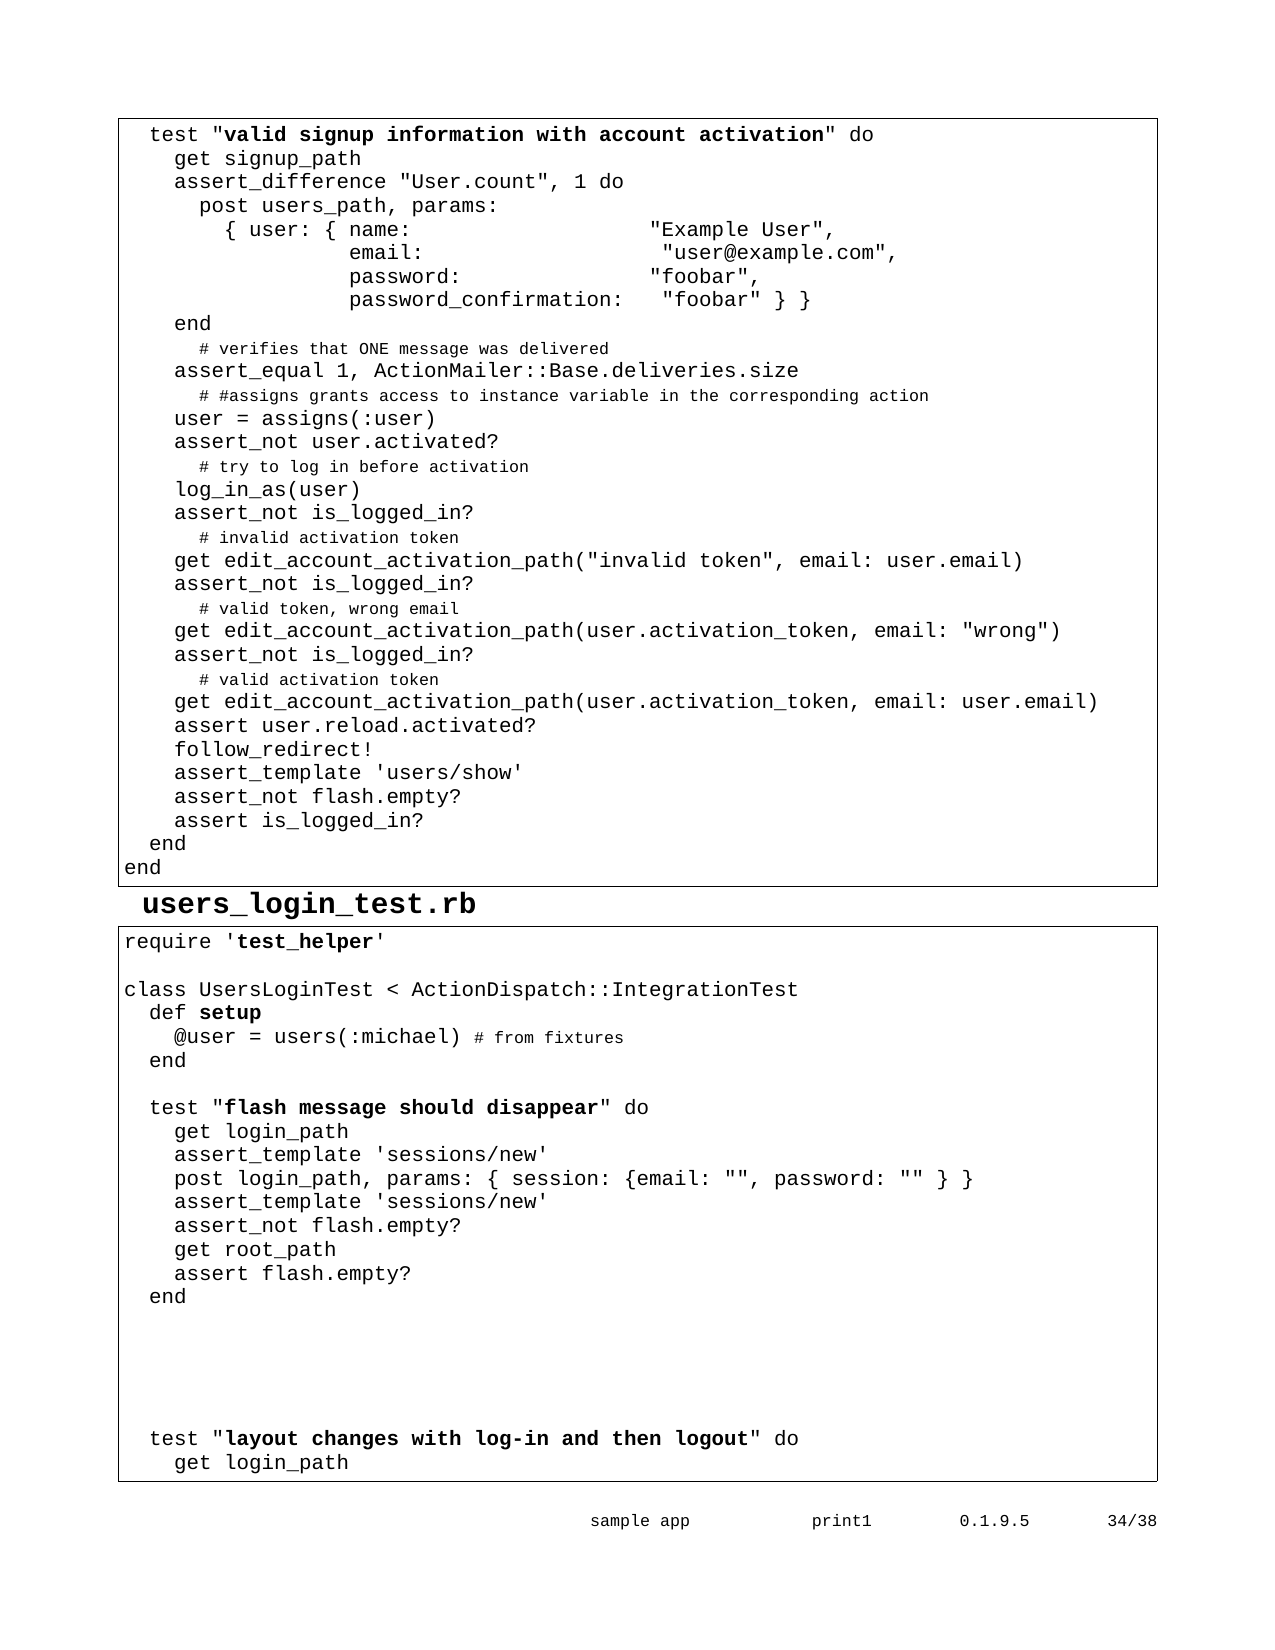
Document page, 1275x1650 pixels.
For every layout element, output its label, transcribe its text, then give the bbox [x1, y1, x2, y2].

table_header test "valid signup information with account activation" do get signup_path assert_difference "User.count", 1 do post users_path, params: { user: { name: "Example User", email: "user@example.com", password: "foobar", password_confirmation: "foobar" } } end # verifies that ONE message was delivered assert_equal 1, ActionMailer::Base.deliveries.size # #assigns grants access to instance variable in the corresponding action user = assigns(:user) assert_not user.activated? # try to log in before activation log_in_as(user) assert_not is_logged_in? # invalid activation token get edit_account_activation_path("invalid token", email: user.email) assert_not is_logged_in? # valid token, wrong email get edit_account_activation_path(user.activation_token, email: "wrong") assert_not is_logged_in? # valid activation token get edit_account_activation_path(user.activation_token, email: user.email) assert user.reload.activated? follow_redirect! assert_template 'users/show' assert_not flash.empty? assert is_logged_in? end end [119, 119, 1157, 886]
table_header require 'test_helper' class UsersLoginTest < ActionDispatch::IntegrationTest def setup @user = users(:michael) # from fixtures end test "flash message should disappear" do get login_path assert_template 'sessions/new' post login_path, params: { session: {email: "", password: "" } } assert_template 'sessions/new' assert_not flash.empty? get root_path assert flash.empty? end test "layout changes with log-in and then logout" do get login_path [119, 927, 1157, 1481]
subtitle users_login_test.rb [142, 889, 1157, 923]
